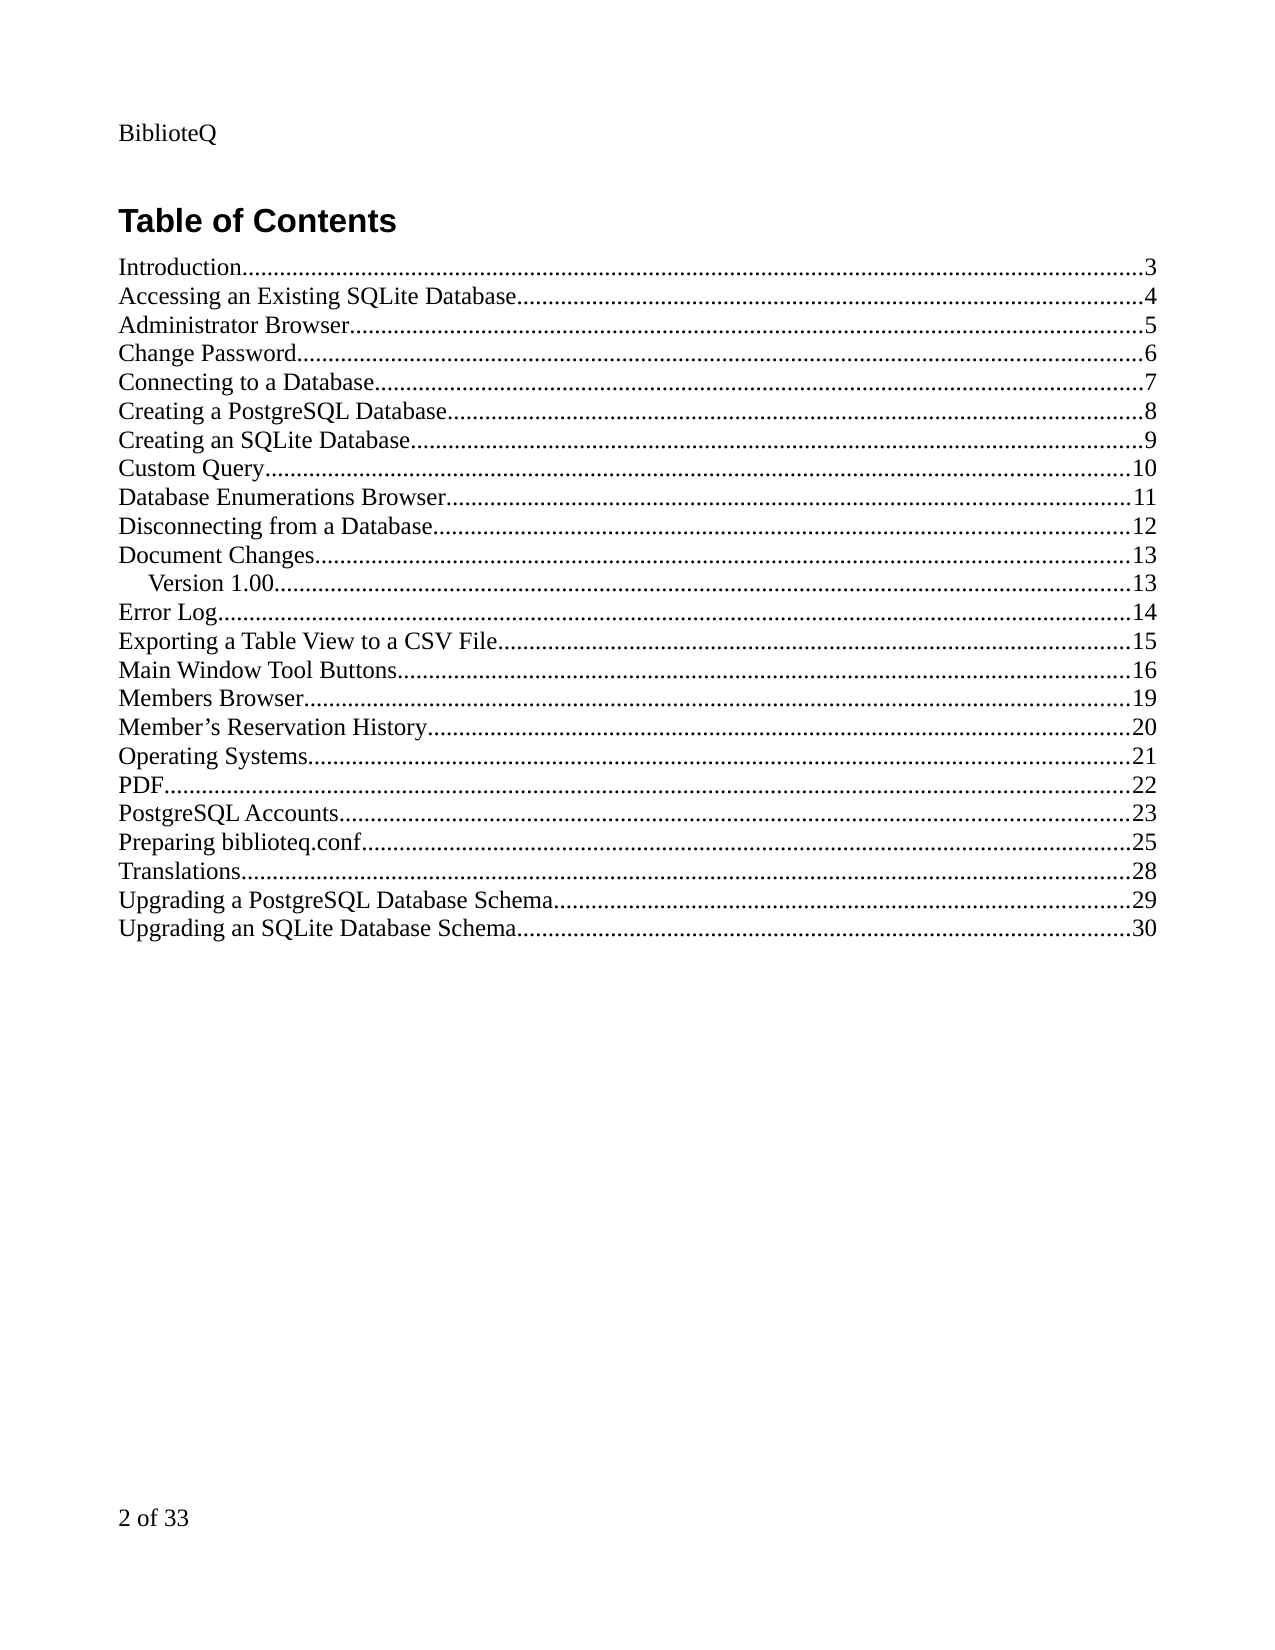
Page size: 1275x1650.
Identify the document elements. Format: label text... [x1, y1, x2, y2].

text Error Log 14 [118, 597, 1157, 626]
text Database Enumerations Browser 11 [118, 482, 1157, 511]
text Operating Systems 21 [118, 741, 1157, 770]
text Preparing biblioteq.conf 25 [118, 827, 1157, 856]
text Custom Query 10 [118, 453, 1157, 482]
text Exporting a Table View to a CSV File 15 [118, 626, 1157, 655]
text Creating an SQLite Database 9 [118, 425, 1157, 453]
text Member’s Reservation History 20 [118, 712, 1157, 741]
text Upgrading a PostgreSQL Database Schema 29 [118, 885, 1157, 913]
text PostgreSQL Accounts 23 [118, 798, 1157, 827]
subtitle Table of Contents [118, 201, 1157, 240]
text Introduction 3 [118, 252, 1157, 281]
text Disconnecting from a Database 12 [118, 511, 1157, 540]
text PDF 22 [118, 770, 1157, 798]
text Connecting to a Database 7 [118, 367, 1157, 396]
text Document Changes 13 [118, 540, 1157, 568]
text Change Password 6 [118, 338, 1157, 367]
text Accessing an Existing SQLite Database 4 [118, 281, 1157, 310]
text Creating a PostgreSQL Database 8 [118, 396, 1157, 425]
text Upgrading an SQLite Database Schema 30 [118, 913, 1157, 942]
text Main Window Tool Buttons 16 [118, 655, 1157, 683]
text Administrator Browser 5 [118, 310, 1157, 338]
text Translations 28 [118, 856, 1157, 885]
text Version 1.00 13 [148, 568, 1157, 597]
text Members Browser 19 [118, 683, 1157, 712]
